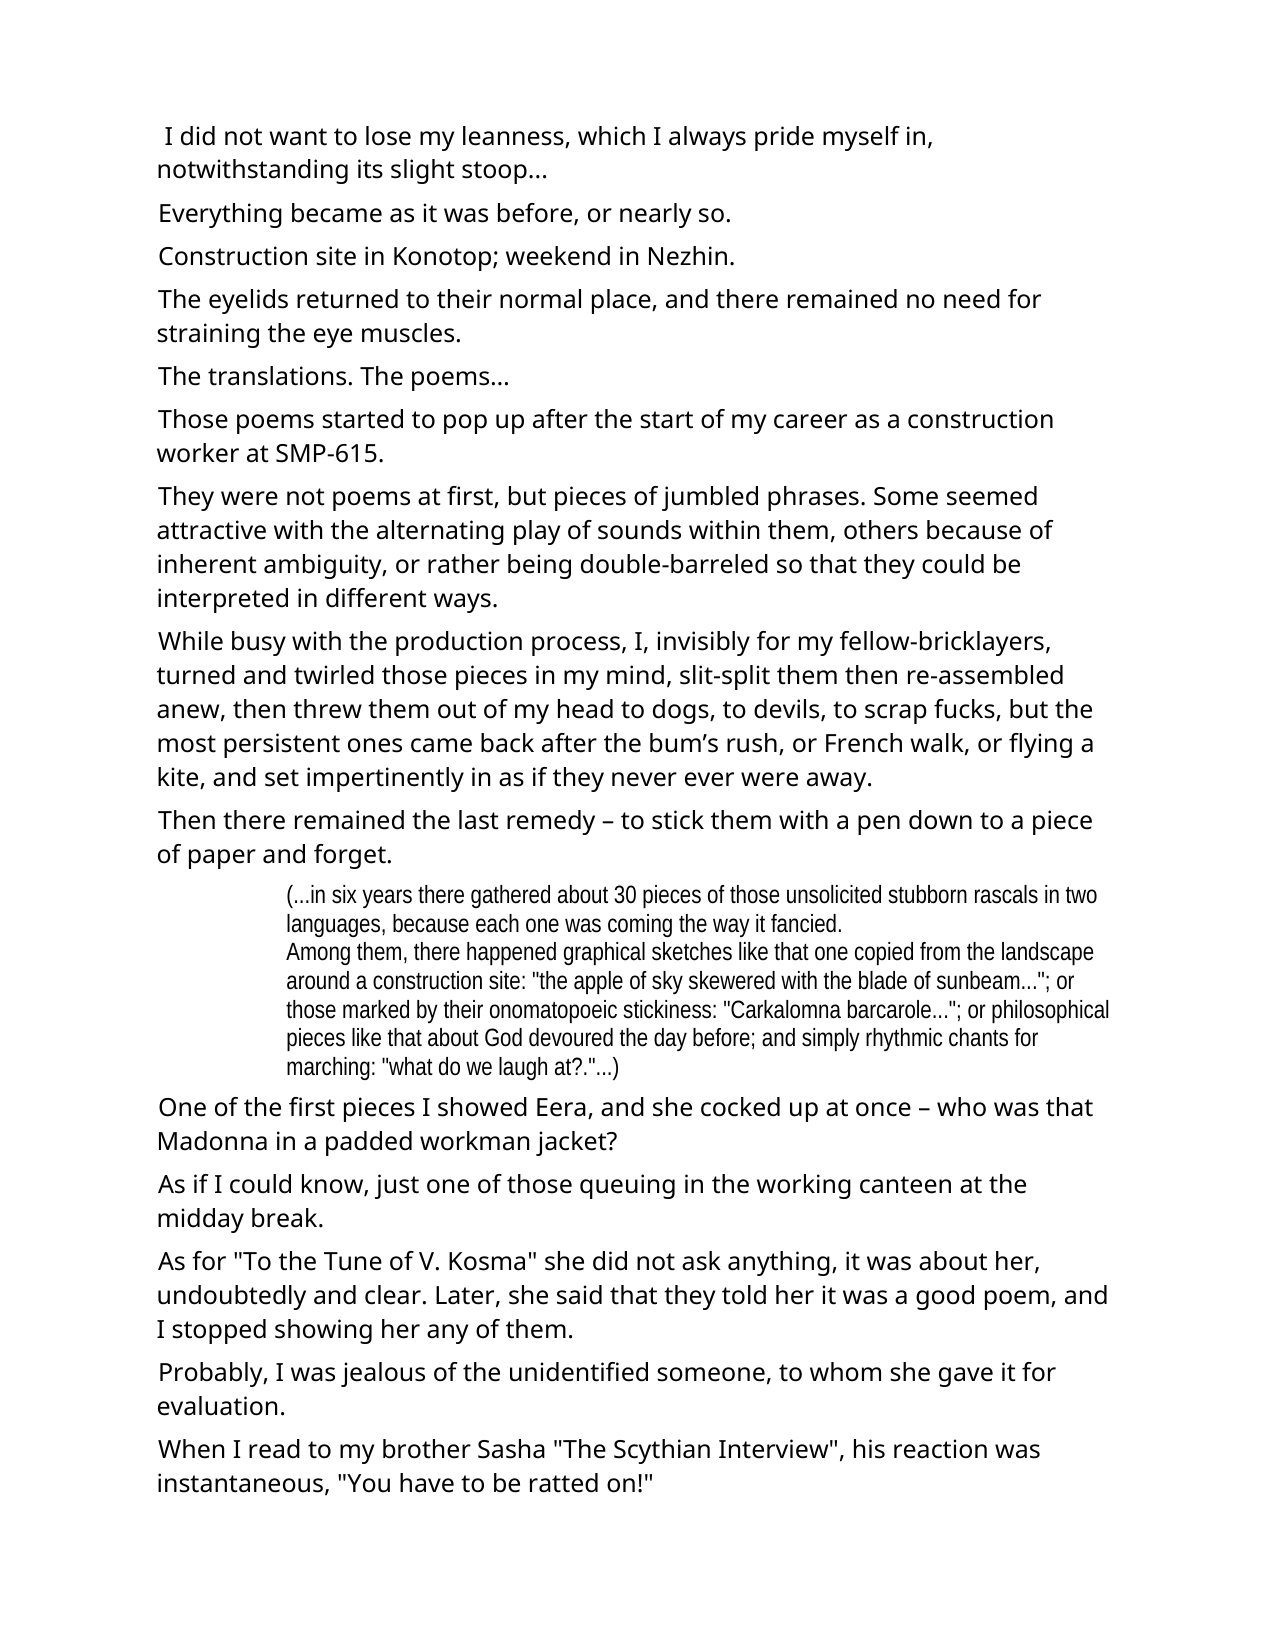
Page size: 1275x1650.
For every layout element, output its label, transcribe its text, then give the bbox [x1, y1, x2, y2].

text As if I could know, just one of those queuing in the working canteen at the midday break. [156, 1167, 1118, 1235]
text While busy with the production process, I, invisibly for my fellow-bricklayers, turned and twirled those pieces in my mind, slit-split them then re-assembled anew, then threw them out of my head to dogs, to devils, to scrap fucks, but the most persistent ones came back after the bum’s rush, or French walk, or flying a kite, and set impertinently in as if they never ever were away. [156, 624, 1118, 794]
text The eyelids returned to their normal place, and there remained no need for straining the eye muscles. [156, 281, 1118, 349]
text As for "To the Tune of V. Kosma" she did not ask anything, it was about her, undoubtedly and clear. Later, she said that they told her it was a good poem, and I stopped showing her any of them. [156, 1244, 1118, 1346]
text Everything became as it was before, or nearly so. [156, 195, 1118, 229]
text The translations. The poems… [156, 358, 1118, 392]
text When I read to my brother Sasha "The Scythian Interview", his reaction was instantaneous, "You have to be ratted on!" [156, 1432, 1118, 1500]
text Then there remained the last remedy – to stick them with a pen down to a piece of paper and forget. [156, 803, 1118, 871]
text I did not want to lose my leanness, which I always pride myself in, notwithstanding its slight stoop... [156, 118, 1118, 186]
text Construction site in Konotop; weekend in Nezhin. [156, 238, 1118, 272]
list Among them, there happened graphical sketches like that one copied from the landscape around a construction site: "the apple of sky skewered with the blade of sunbeam..."; or those marked by their onomatopoeic stickiness: "Carkalomna barcarole..."; or philosophical pieces like that about God devoured the day before; and simply rhythmic chants for marching: "what do we laugh at?."...) [286, 937, 1118, 1081]
text Probably, I was jealous of the unidentified someone, to whom she gave it for evaluation. [156, 1355, 1118, 1423]
list (...in six years there gathered about 30 pieces of those unsolicited stubborn rascals in two languages, because each one was coming the way it fancied. [286, 880, 1118, 937]
text Those poems started to pop up after the start of my career as a construction worker at SMP-615. [156, 401, 1118, 469]
text One of the first pieces I showed Eera, and she cocked up at once – who was that Madonna in a padded workman jacket? [156, 1089, 1118, 1158]
text They were not poems at first, but pieces of jumbled phrases. Some seemed attractive with the alternating play of sounds within them, others because of inherent ambiguity, or rather being double-barreled so that they could be interpreted in different ways. [156, 478, 1118, 615]
